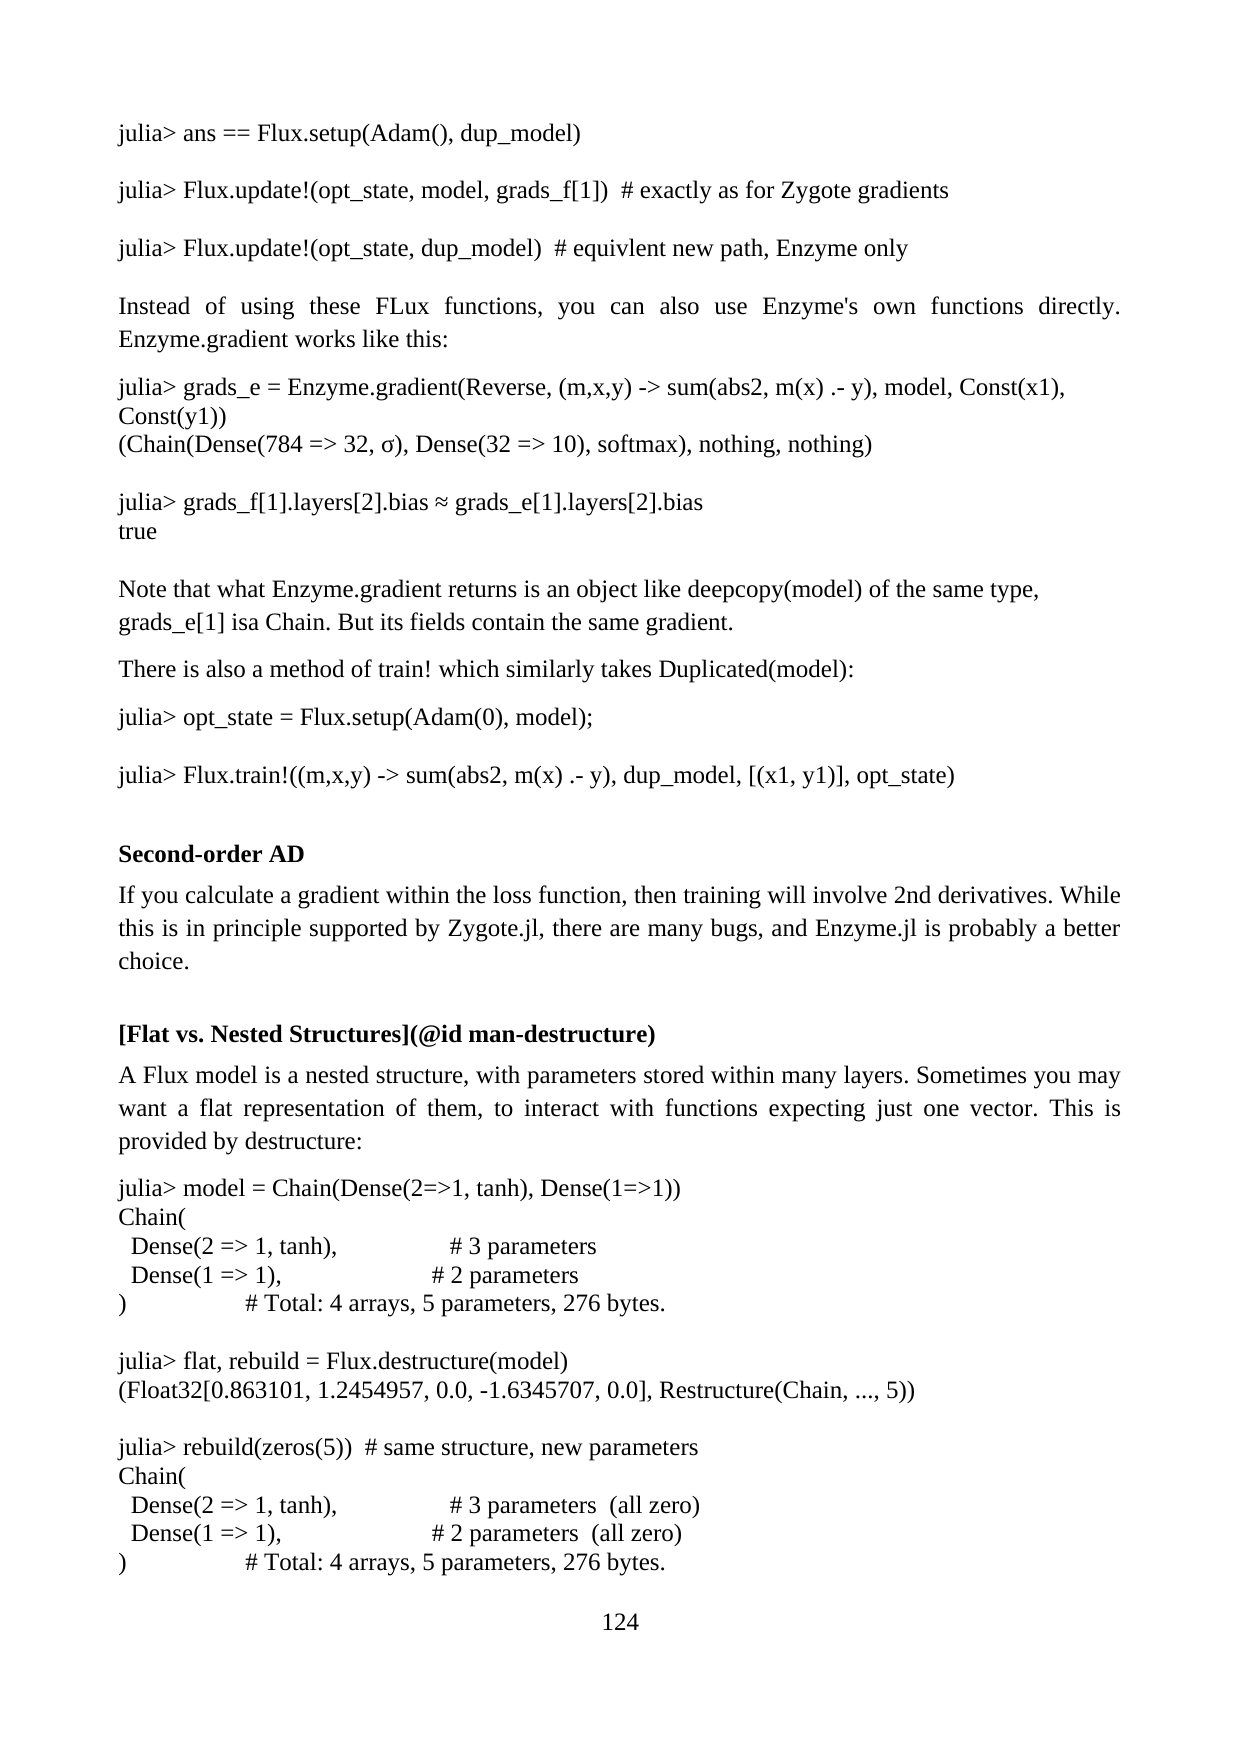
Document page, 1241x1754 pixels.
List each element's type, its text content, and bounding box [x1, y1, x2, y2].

text There is also a method of train! which similarly takes Duplicated(model): [118, 654, 1122, 683]
text Chain( [118, 1461, 1122, 1490]
text Chain( [118, 1202, 1122, 1231]
text Dense(1 => 1), # 2 parameters [118, 1260, 1122, 1288]
text ) # Total: 4 arrays, 5 parameters, 276 bytes. [118, 1288, 1122, 1317]
text (Chain(Dense(784 => 32, σ), Dense(32 => 10), softmax), nothing, nothing) [118, 429, 1122, 458]
text Dense(2 => 1, tanh), # 3 parameters (all zero) [118, 1490, 1122, 1518]
text A Flux model is a nested structure, with parameters stored within many layers. Sometimes you may want a flat representation of them, to interact with functions expecting just one vector. This is provided by destructure: [118, 1060, 1122, 1155]
text (Float32[0.863101, 1.2454957, 0.0, -1.6345707, 0.0], Restructure(Chain, ..., 5)) [118, 1375, 1122, 1403]
text julia> ans == Flux.setup(Adam(), dup_model) [118, 118, 1122, 147]
text julia> Flux.update!(opt_state, dup_model) # equivlent new path, Enzyme only [118, 233, 1122, 262]
text Dense(1 => 1), # 2 parameters (all zero) [118, 1518, 1122, 1547]
text ) # Total: 4 arrays, 5 parameters, 276 bytes. [118, 1547, 1122, 1576]
text julia> Flux.update!(opt_state, model, grads_f[1]) # exactly as for Zygote gradients [118, 176, 1122, 204]
text Dense(2 => 1, tanh), # 3 parameters [118, 1231, 1122, 1260]
text julia> grads_e = Enzyme.gradient(Reverse, (m,x,y) -> sum(abs2, m(x) .- y), model, Const(x1), Const(y1)) [118, 372, 1122, 429]
subtitle [Flat vs. Nested Structures](@id man-destructure) [118, 1019, 1122, 1047]
text Instead of using these FLux functions, you can also use Enzyme's own functions directly. Enzyme.gradient works like this: [118, 291, 1122, 353]
text julia> opt_state = Flux.setup(Adam(0), model); [118, 702, 1122, 731]
text julia> flat, rebuild = Flux.destructure(model) [118, 1346, 1122, 1375]
text julia> Flux.train!((m,x,y) -> sum(abs2, m(x) .- y), dup_model, [(x1, y1)], opt_state) [118, 760, 1122, 788]
text true [118, 516, 1122, 544]
text julia> grads_f[1].layers[2].bias ≈ grads_e[1].layers[2].bias [118, 487, 1122, 516]
text Note that what Enzyme.gradient returns is an object like deepcopy(model) of the same type, grads_e[1] isa Chain. But its fields contain the same gradient. [118, 574, 1122, 636]
text julia> rebuild(zeros(5)) # same structure, new parameters [118, 1432, 1122, 1461]
text If you calculate a gradient within the loss function, then training will involve 2nd derivatives. While this is in principle supported by Zygote.jl, there are many bugs, and Enzyme.jl is probably a better choice. [118, 880, 1122, 975]
text julia> model = Chain(Dense(2=>1, tanh), Dense(1=>1)) [118, 1173, 1122, 1202]
subtitle Second-order AD [118, 839, 1122, 867]
